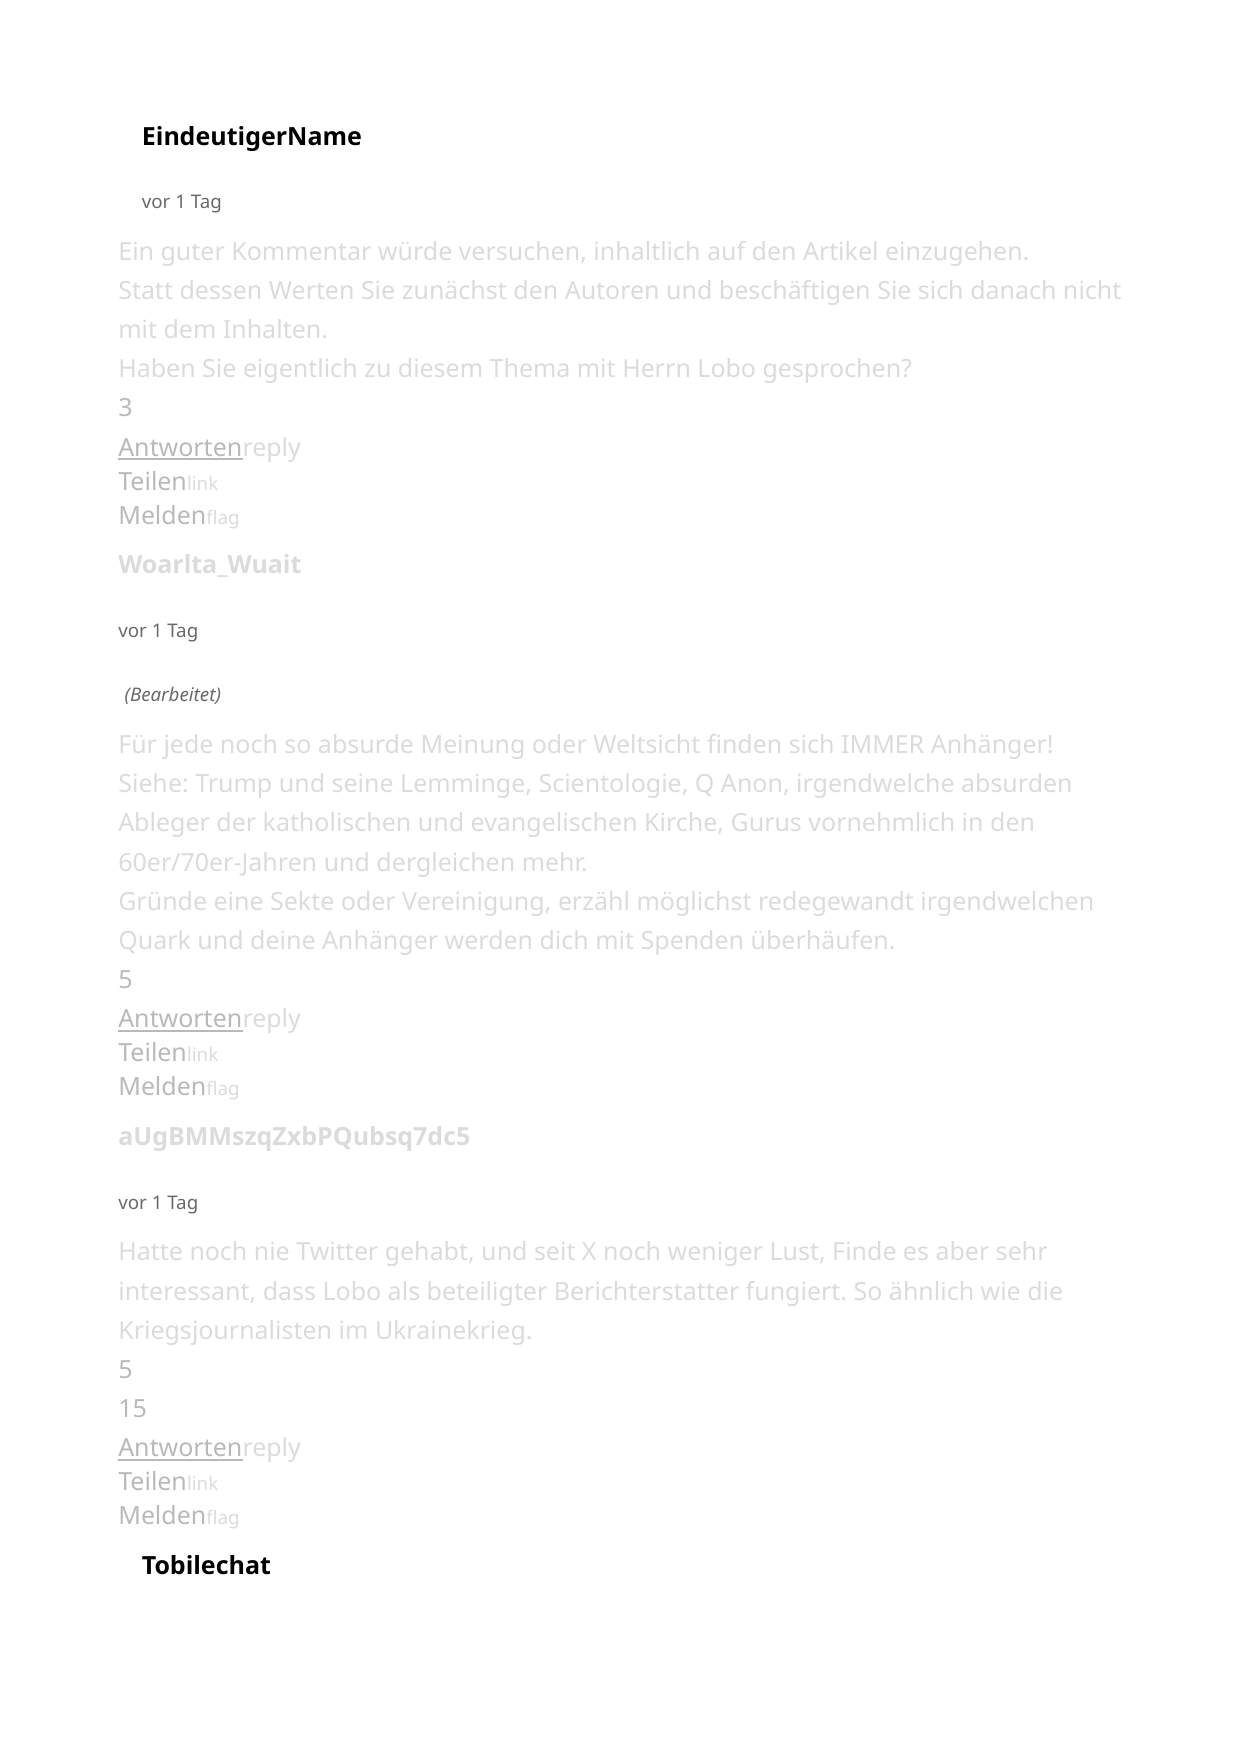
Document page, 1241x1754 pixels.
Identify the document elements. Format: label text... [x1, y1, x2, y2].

text Meldenflag [118, 497, 1122, 531]
text Antwortenreply [118, 1001, 1122, 1035]
text aUgBMMszqZxbPQubsq7dc5 [118, 1119, 1114, 1153]
text 15 [118, 1391, 1122, 1425]
text vor 1 Tag [118, 1189, 1117, 1214]
text (Bearbeitet) [118, 678, 1122, 707]
text Meldenflag [118, 1069, 1122, 1103]
text Ein guter Kommentar würde versuchen, inhaltlich auf den Artikel einzugehen. Statt dessen Werten Sie zunächst den Autoren und beschäftigen Sie sich danach nicht mit dem Inhalten. Haben Sie eigentlich zu diesem Thema mit Herrn Lobo gesprochen? [118, 233, 1122, 385]
text Antwortenreply [118, 1430, 1122, 1464]
text Woarlta_Wuait [118, 547, 1114, 581]
text 5 [118, 962, 1122, 996]
text Teilenlink [118, 463, 1122, 497]
text Antwortenreply [118, 429, 1122, 463]
text Für jede noch so absurde Meinung oder Weltsicht finden sich IMMER Anhänger! Siehe: Trump und seine Lemminge, Scientologie, Q Anon, irgendwelche absurden Ableger der katholischen und evangelischen Kirche, Gurus vornehmlich in den 60er/70er-Jahren und dergleichen mehr. Gründe eine Sekte oder Vereinigung, erzähl möglichst redegewandt irgendwelchen Quark und deine Anhänger werden dich mit Spenden überhäufen. [118, 727, 1122, 957]
text Teilenlink [118, 1464, 1122, 1498]
text 5 [118, 1351, 1122, 1386]
text Meldenflag [118, 1498, 1122, 1532]
text Teilenlink [118, 1035, 1122, 1069]
text Hatte noch nie Twitter gehabt, und seit X noch weniger Lust, Finde es aber sehr interessant, dass Lobo als beteiligter Berichterstatter fungiert. So ähnlich wie die Kriegsjournalisten im Ukrainekrieg. [118, 1234, 1122, 1346]
text EindeutigerName [142, 118, 1114, 152]
text 3 [118, 390, 1122, 424]
text vor 1 Tag [118, 617, 1117, 643]
text vor 1 Tag [142, 188, 1117, 214]
text Tobilechat [142, 1548, 1114, 1582]
